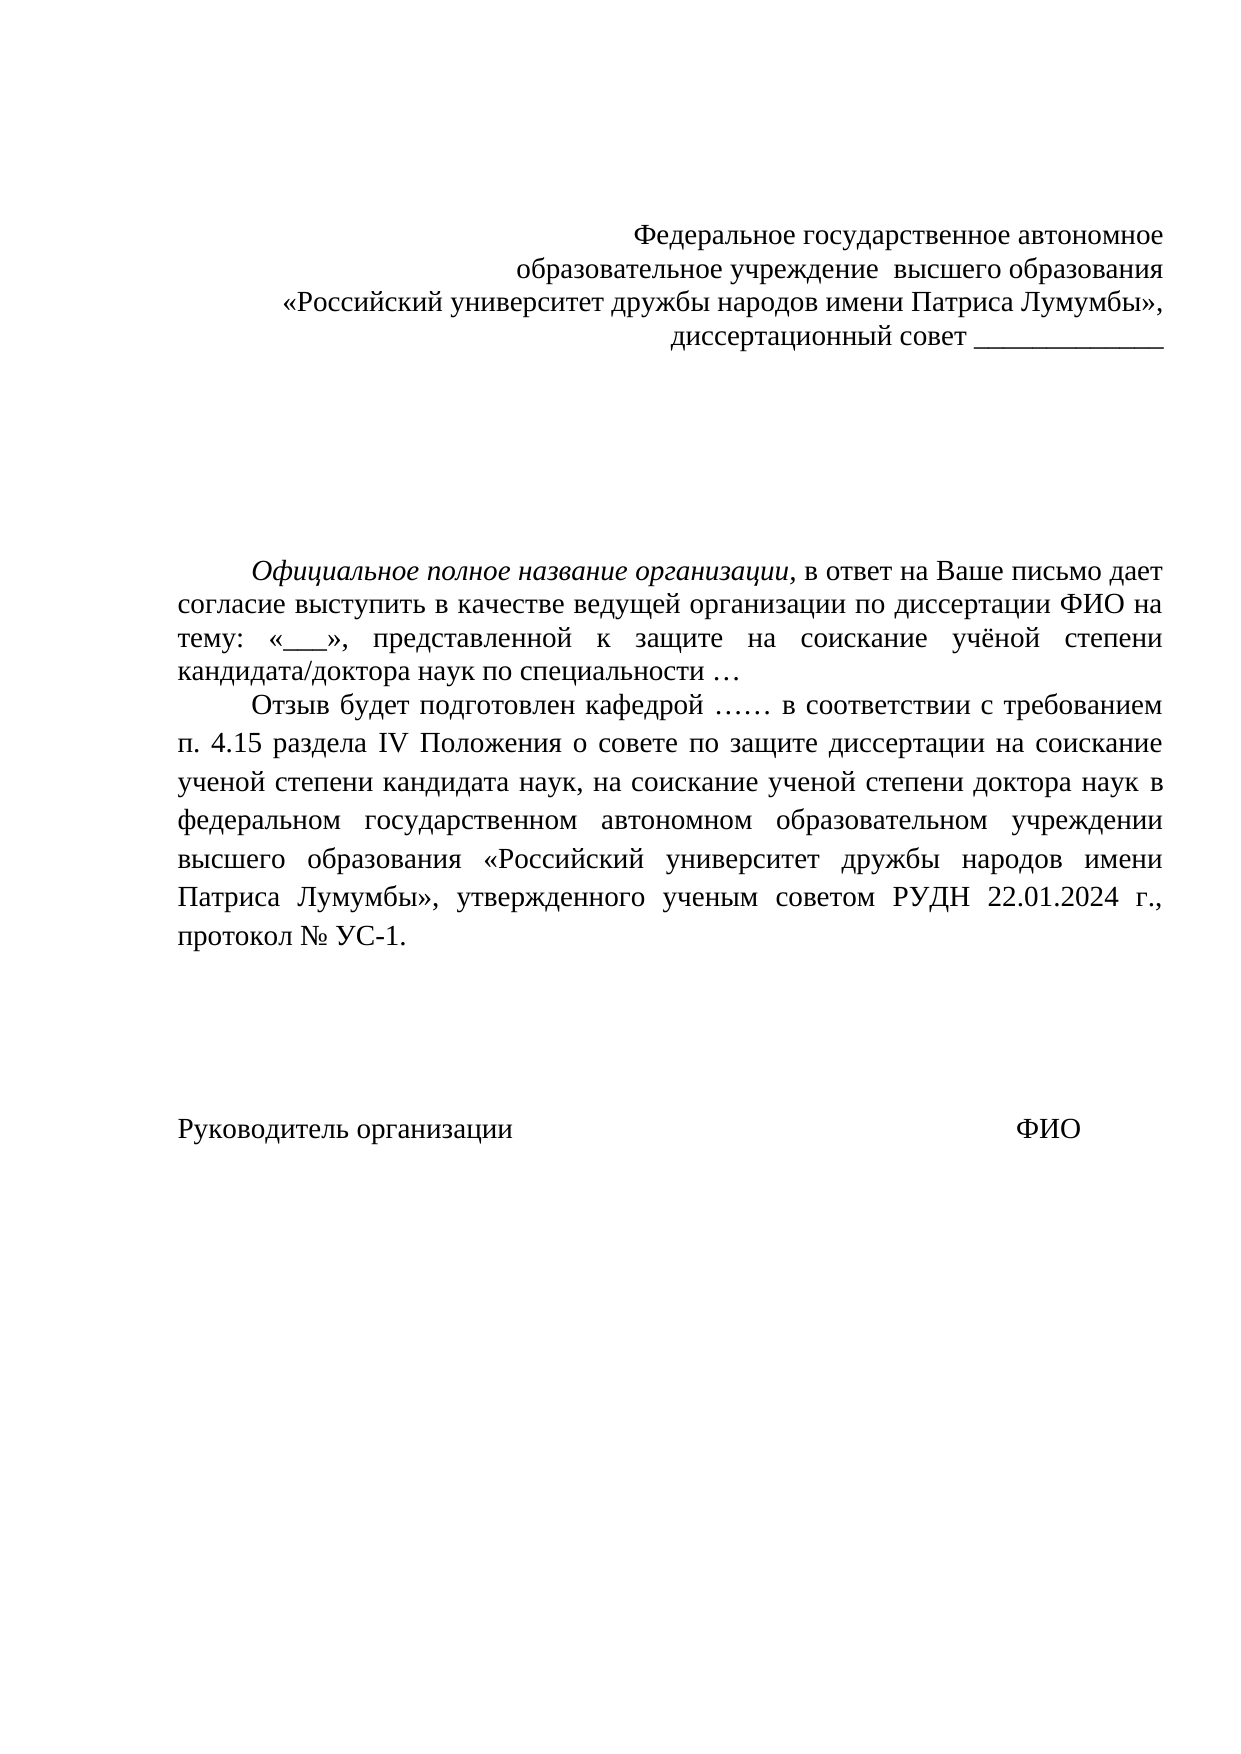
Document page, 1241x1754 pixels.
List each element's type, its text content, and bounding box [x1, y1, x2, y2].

text образовательное учреждение высшего образования [177, 251, 1163, 284]
text Официальное полное название организации, в ответ на Ваше письмо дает согласие выступить в качестве ведущей организации по диссертации ФИО на тему: «___», представленной к защите на соискание учёной степени кандидата/доктора наук по специальности … [177, 553, 1163, 687]
text Федеральное государственное автономное [177, 217, 1163, 251]
text Отзыв будет подготовлен кафедрой …… в соответствии с требованием п. 4.15 раздела IV Положения о совете по защите диссертации на соискание ученой степени кандидата наук, на соискание ученой степени доктора наук в федеральном государственном автономном образовательном учреждении высшего образования «Российский университет дружбы народов имени Патриса Лумумбы», утвержденного ученым советом РУДН 22.01.2024 г., протокол № УС-1. [177, 687, 1163, 952]
text Руководитель организации ФИО [177, 1112, 1163, 1145]
text диссертационный совет _____________ [177, 318, 1163, 351]
text «Российский университет дружбы народов имени Патриса Лумумбы», [177, 284, 1163, 318]
